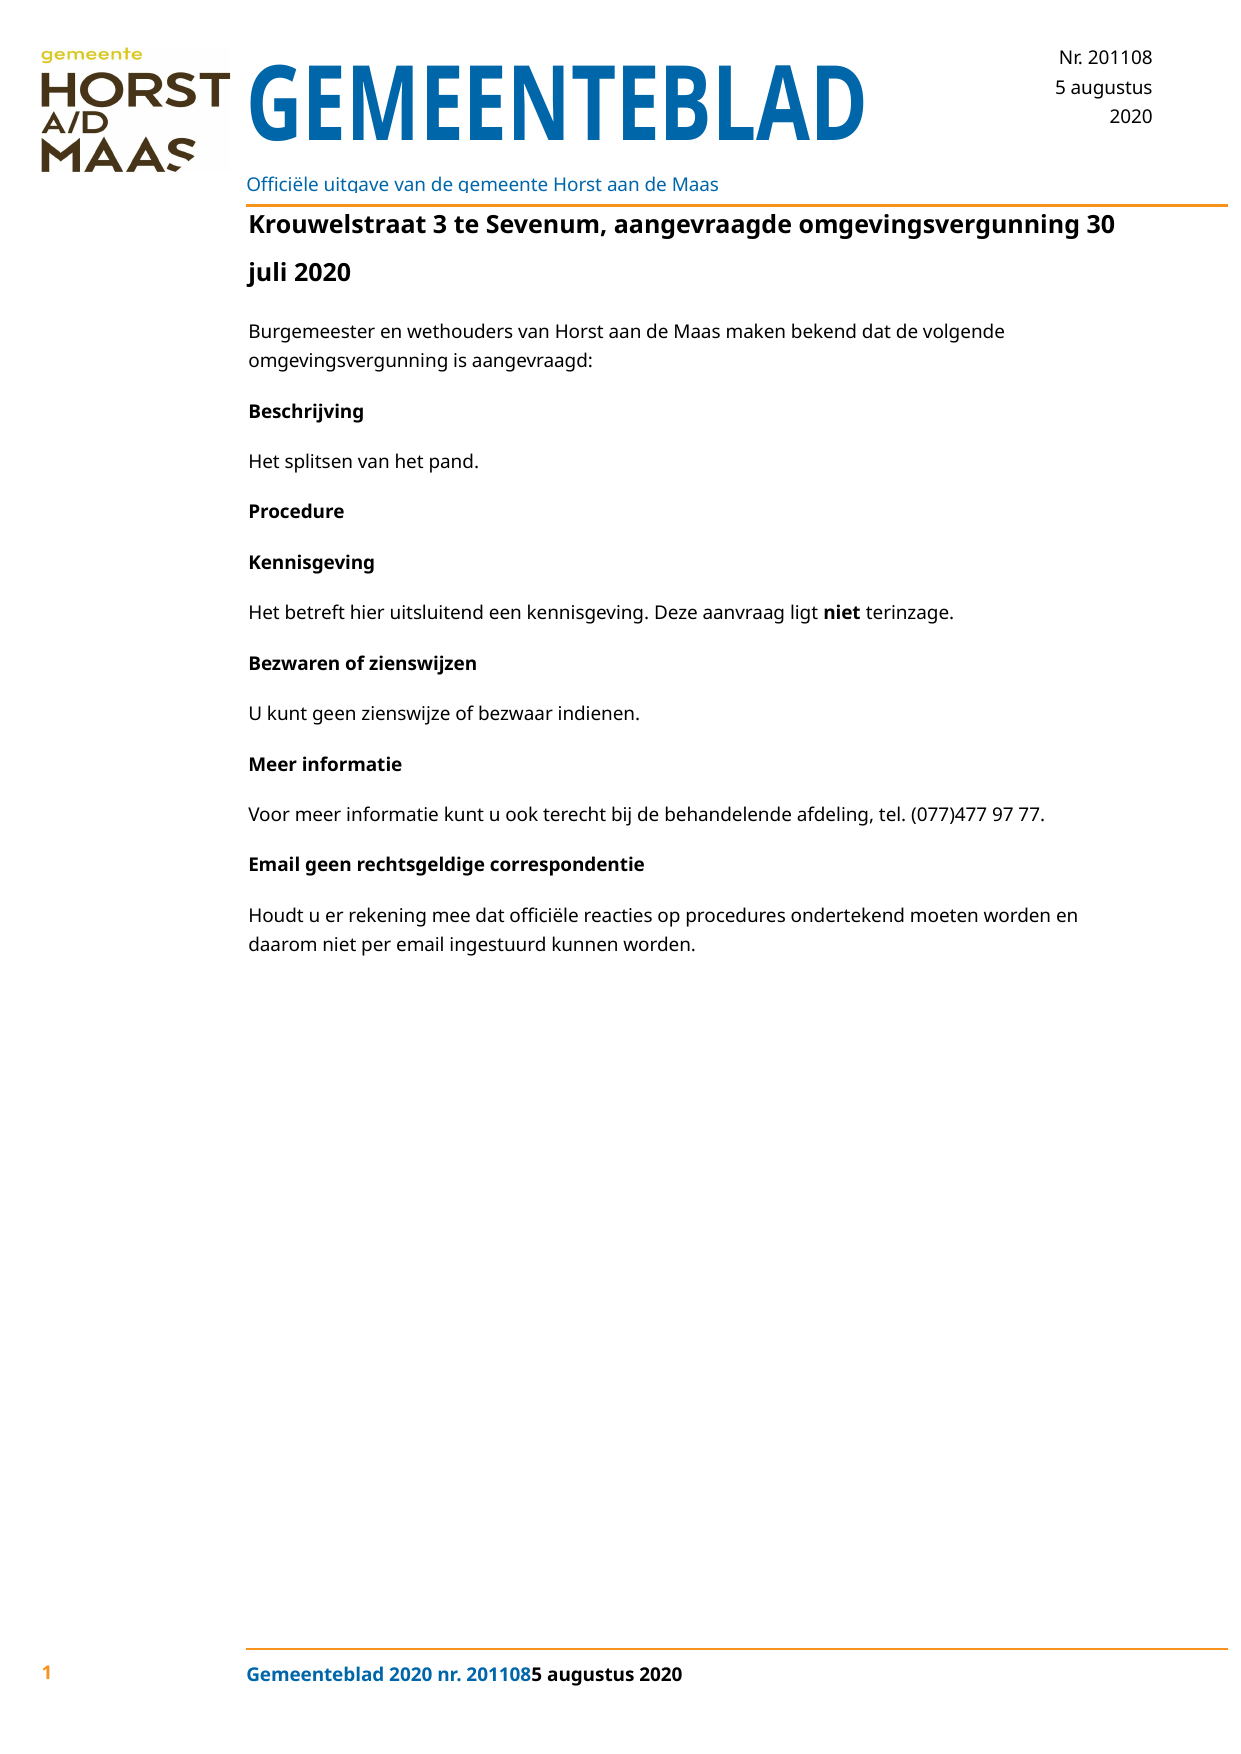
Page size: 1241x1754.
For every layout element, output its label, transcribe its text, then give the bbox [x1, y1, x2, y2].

text Krouwelstraat 3 te Sevenum, aangevraagde omgevingsvergunning 30 juli 2020 [248, 207, 1152, 288]
text Het betreft hier uitsluitend een kennisgeving. Deze aanvraag ligt niet terinzage. [248, 599, 1152, 625]
text Meer informatie [248, 751, 1152, 777]
text Burgemeester en wethouders van Horst aan de Maas maken bekend dat de volgende omgevingsvergunning is aangevraagd: [248, 318, 1152, 373]
text Houdt u er rekening mee dat officiële reacties op procedures ondertekend moeten worden en daarom niet per email ingestuurd kunnen worden. [248, 902, 1152, 957]
text Beschrijving [248, 398, 1152, 424]
text U kunt geen zienswijze of bezwaar indienen. [248, 700, 1152, 726]
text Procedure [248, 499, 1152, 524]
text Bezwaren of zienswijzen [248, 650, 1152, 676]
text Het splitsen van het pand. [248, 448, 1152, 474]
text Kennisgeving [248, 549, 1152, 575]
text Email geen rechtsgeldige correspondentie [248, 852, 1152, 877]
text Voor meer informatie kunt u ook terecht bij de behandelende afdeling, tel. (077)477 97 77. [248, 801, 1152, 827]
picture [41, 47, 231, 172]
